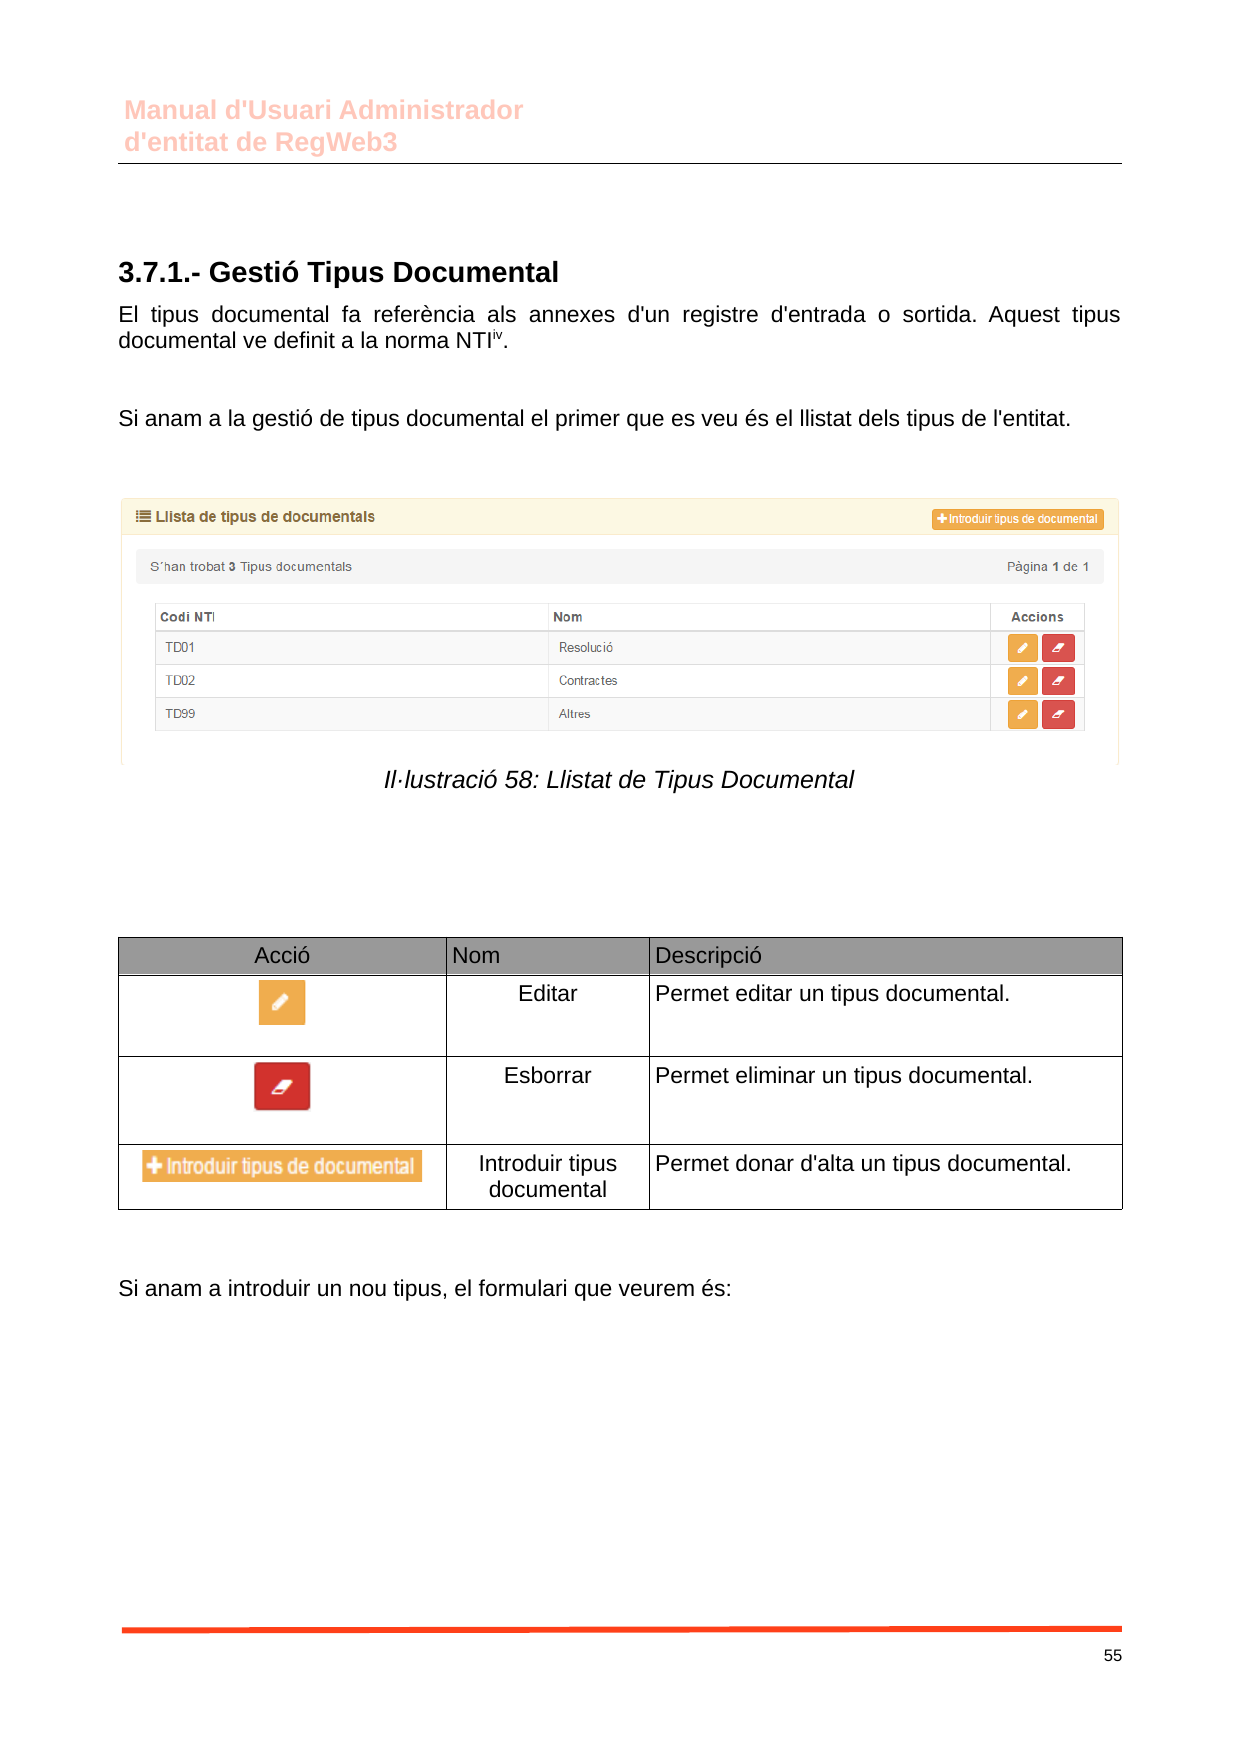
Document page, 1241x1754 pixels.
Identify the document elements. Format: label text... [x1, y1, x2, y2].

table_cell [119, 1145, 446, 1208]
table_cell Introduir tipus documental [447, 1145, 649, 1208]
picture [258, 980, 306, 1025]
table_cell Editar [447, 976, 649, 1056]
table_cell Permet editar un tipus documental. [650, 976, 1122, 1056]
text Si anam a la gestió de tipus documental el primer que es veu és el llistat dels tipus de l'entitat. [118, 405, 1122, 431]
table_cell Permet eliminar un tipus documental. [650, 1057, 1122, 1144]
table_cell [119, 976, 446, 1056]
table_header Nom [447, 938, 649, 974]
table_cell Permet donar d'alta un tipus documental. [650, 1145, 1122, 1208]
table_cell Esborrar [447, 1057, 649, 1144]
table_header Acció [119, 938, 446, 974]
table_header Descripció [650, 938, 1122, 974]
picture [253, 1062, 312, 1112]
text Si anam a introduir un nou tipus, el formulari que veurem és: [118, 1275, 1122, 1301]
text El tipus documental fa referència als annexes d'un registre d'entrada o sortida. Aquest tipus documental ve definit a la norma NTI. [118, 301, 1122, 353]
text Il·lustració 58: Llistat de Tipus Documental [118, 765, 1122, 793]
table_cell [119, 1057, 446, 1144]
subtitle Gestió Tipus Documental [118, 254, 1122, 288]
